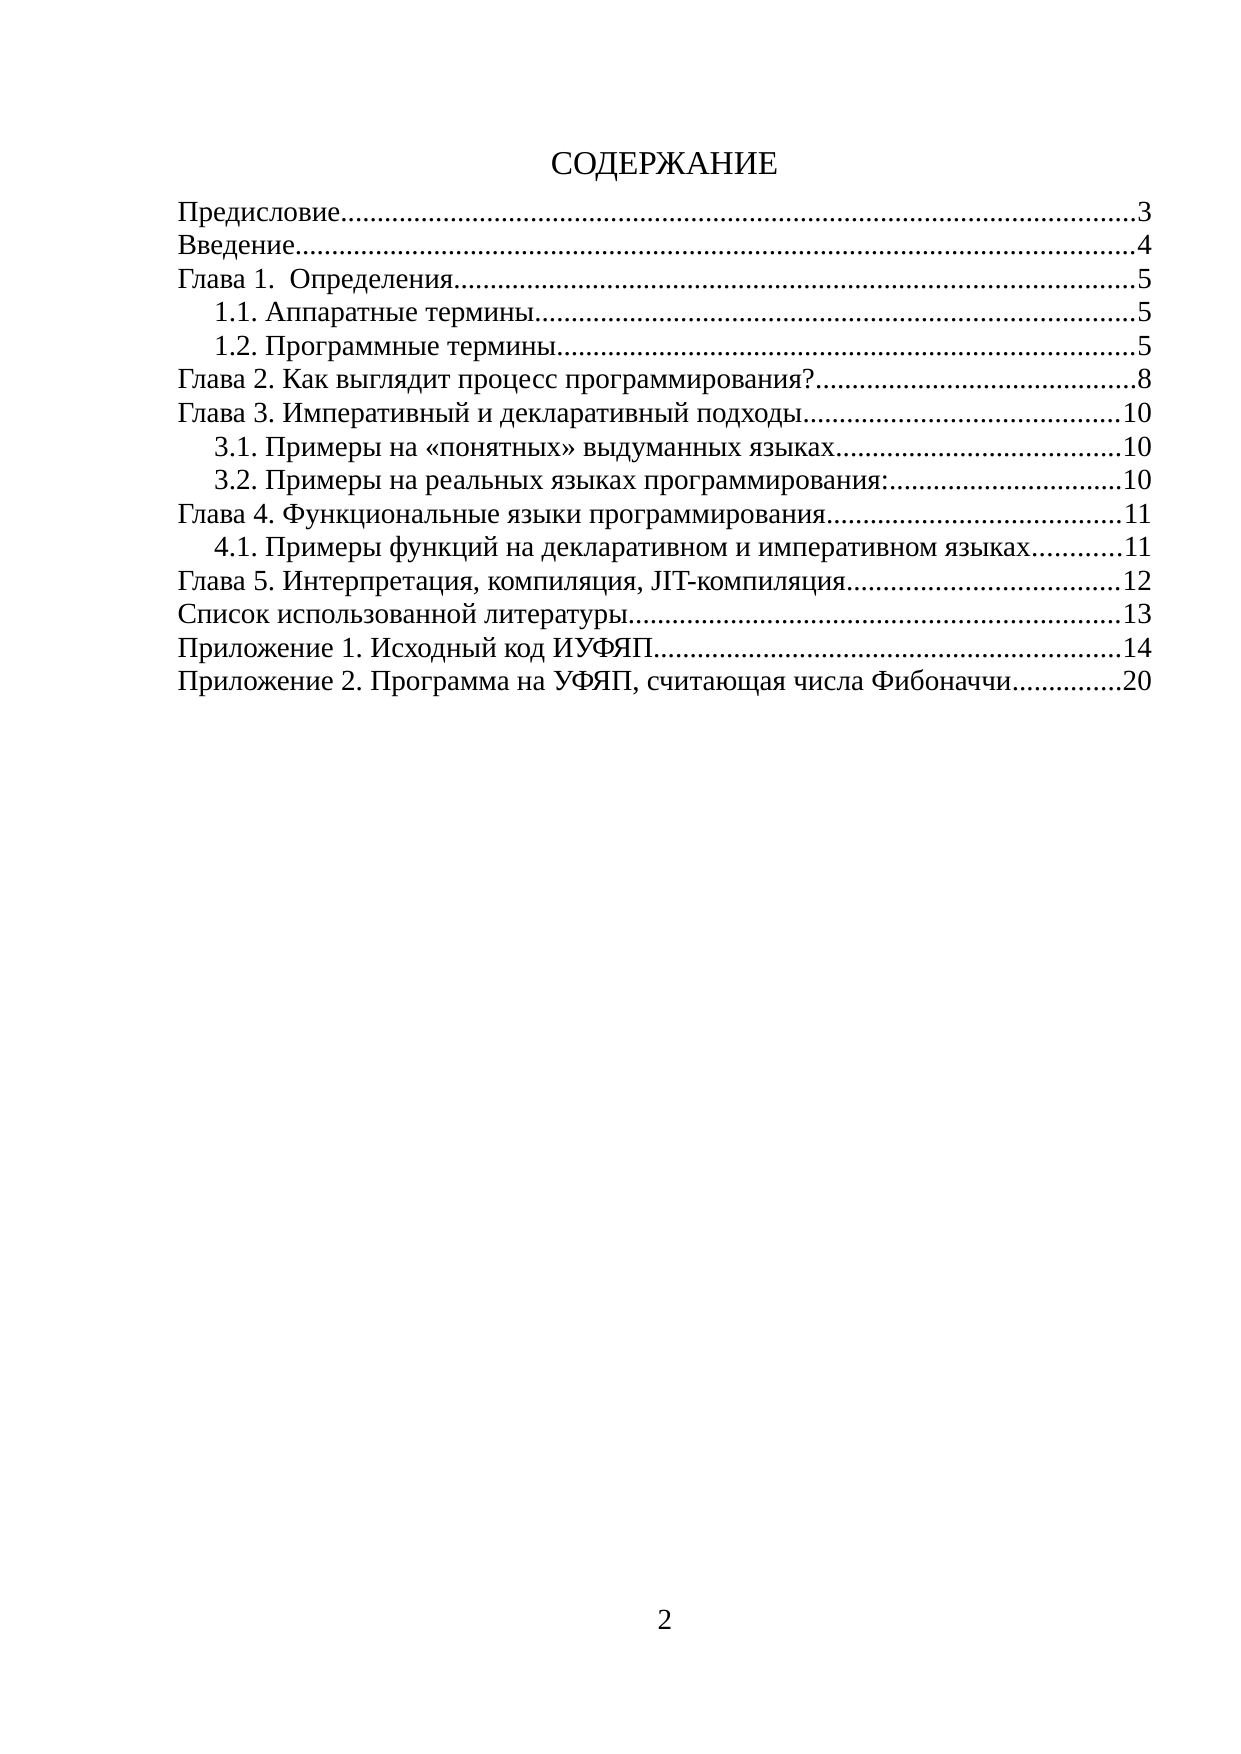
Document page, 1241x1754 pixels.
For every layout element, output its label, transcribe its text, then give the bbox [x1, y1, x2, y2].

text Приложение 2. Программа на УФЯП, считающая числа Фибоначчи 20 [177, 663, 1152, 697]
text Глава 2. Как выглядит процесс программирования? 8 [177, 362, 1152, 395]
text Глава 3. Императивный и декларативный подходы 10 [177, 395, 1152, 429]
subtitle СОДЕРЖАНИЕ [177, 143, 1152, 181]
text Глава 5. Интерпретация, компиляция, JIT-компиляция 12 [177, 563, 1152, 596]
text Введение 4 [177, 227, 1152, 261]
text 1.2. Программные термины 5 [207, 328, 1152, 362]
text 4.1. Примеры функций на декларативном и императивном языках 11 [207, 529, 1152, 563]
text 3.1. Примеры на «понятных» выдуманных языках 10 [207, 429, 1152, 462]
text Предисловие 3 [177, 194, 1152, 227]
text 3.2. Примеры на реальных языках программирования: 10 [207, 462, 1152, 496]
text 1.1. Аппаратные термины 5 [207, 294, 1152, 328]
text Приложение 1. Исходный код ИУФЯП 14 [177, 630, 1152, 663]
text Глава 1. Определения 5 [177, 261, 1152, 294]
text Глава 4. Функциональные языки программирования 11 [177, 496, 1152, 529]
text Список использованной литературы 13 [177, 596, 1152, 630]
